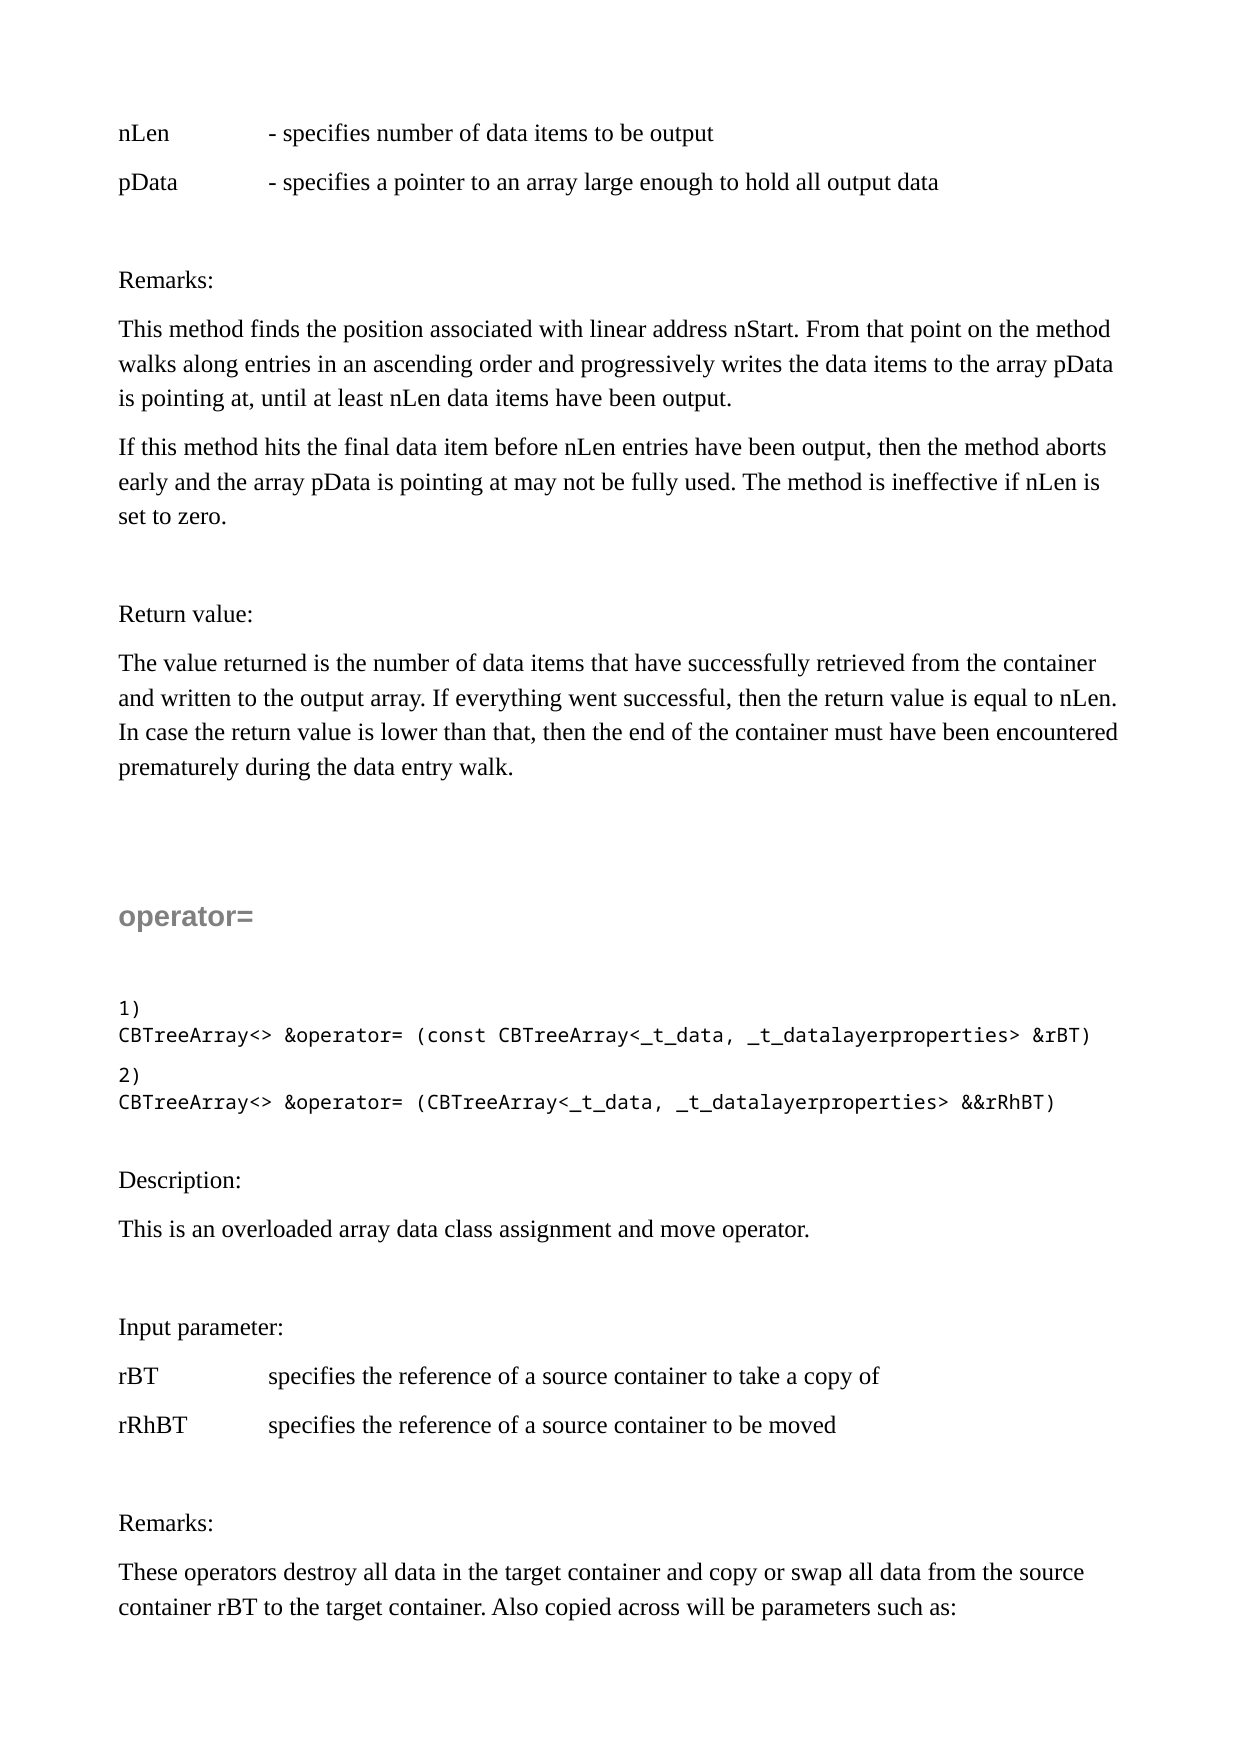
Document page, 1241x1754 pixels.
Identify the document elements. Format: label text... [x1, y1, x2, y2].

subtitle operator= [118, 899, 1122, 933]
text Return value: [118, 599, 1122, 628]
text CBTreeArray<> &operator= (CBTreeArray<_t_data, _t_datalayerproperties> &&rRhBT) [118, 1089, 1122, 1116]
text Remarks: [118, 265, 1122, 294]
text Input parameter: [118, 1312, 1122, 1341]
text CBTreeArray<> &operator= (const CBTreeArray<_t_data, _t_datalayerproperties> &rBT) [118, 1021, 1122, 1048]
text Remarks: [118, 1508, 1122, 1537]
text This method finds the position associated with linear address nStart. From that point on the method walks along entries in an ascending order and progressively writes the data items to the array pData is pointing at, until at least nLen data items have been output. [118, 314, 1122, 412]
text 2) [118, 1062, 1122, 1089]
text pData - specifies a pointer to an array large enough to hold all output data [118, 167, 1122, 196]
text The value returned is the number of data items that have successfully retrieved from the container and written to the output array. If everything went successful, then the return value is equal to nLen. In case the return value is lower than that, then the end of the container must have been encountered prematurely during the data entry walk. [118, 648, 1122, 781]
text Description: [118, 1165, 1122, 1193]
text This is an overloaded array data class assignment and move operator. [118, 1214, 1122, 1242]
text If this method hits the final data item before nLen entries have been output, then the method aborts early and the array pData is pointing at may not be fully used. The method is ineffective if nLen is set to zero. [118, 432, 1122, 530]
text nLen - specifies number of data items to be output [118, 118, 1122, 147]
text 1) [118, 994, 1122, 1021]
text rRhBT specifies the reference of a source container to be moved [118, 1410, 1122, 1439]
text These operators destroy all data in the target container and copy or swap all data from the source container rBT to the target container. Also copied across will be parameters such as: [118, 1557, 1122, 1620]
text rBT specifies the reference of a source container to take a copy of [118, 1361, 1122, 1390]
